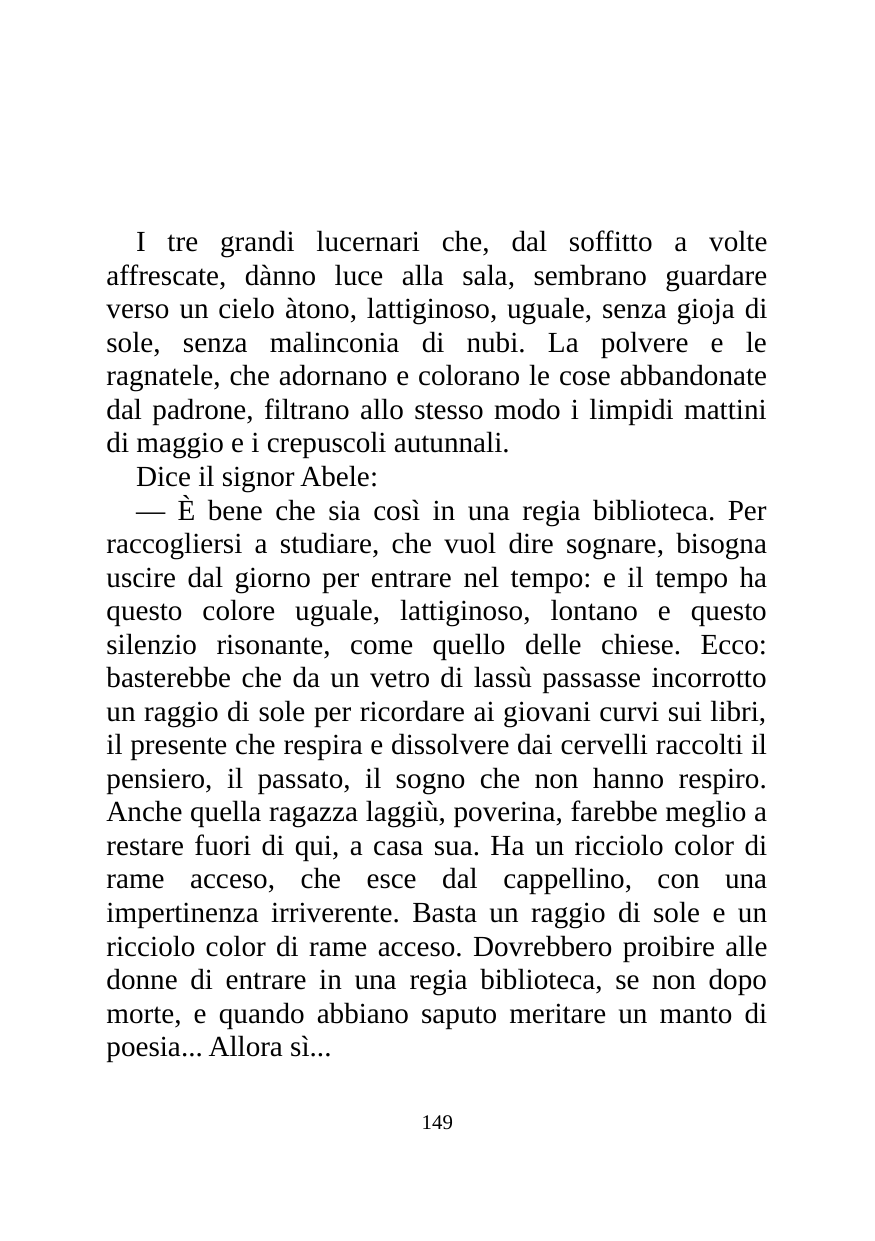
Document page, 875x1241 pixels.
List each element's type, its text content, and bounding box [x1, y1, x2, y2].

text I tre grandi lucernari che, dal soffitto a volte affrescate, dànno luce alla sala, sembrano guardare verso un cielo àtono, lattiginoso, uguale, senza gioja di sole, senza malinconia di nubi. La polvere e le ragnatele, che adornano e colorano le cose abbandonate dal padrone, filtrano allo stesso modo i limpidi mattini di maggio e i crepuscoli autunnali. [106, 224, 768, 459]
text Dice il signor Abele: [106, 459, 768, 493]
text — È bene che sia così in una regia biblioteca. Per raccogliersi a studiare, che vuol dire sognare, bisogna uscire dal giorno per entrare nel tempo: e il tempo ha questo colore uguale, lattiginoso, lontano e questo silenzio risonante, come quello delle chiese. Ecco: basterebbe che da un vetro di lassù passasse incorrotto un raggio di sole per ricordare ai giovani curvi sui libri, il presente che respira e dissolvere dai cervelli raccolti il pensiero, il passato, il sogno che non hanno respiro. Anche quella ragazza laggiù, poverina, farebbe meglio a restare fuori di qui, a casa sua. Ha un ricciolo color di rame acceso, che esce dal cappellino, con una impertinenza irriverente. Basta un raggio di sole e un ricciolo color di rame acceso. Dovrebbero proibire alle donne di entrare in una regia biblioteca, se non dopo morte, e quando abbiano saputo meritare un manto di poesia... Allora sì... [106, 493, 768, 1063]
